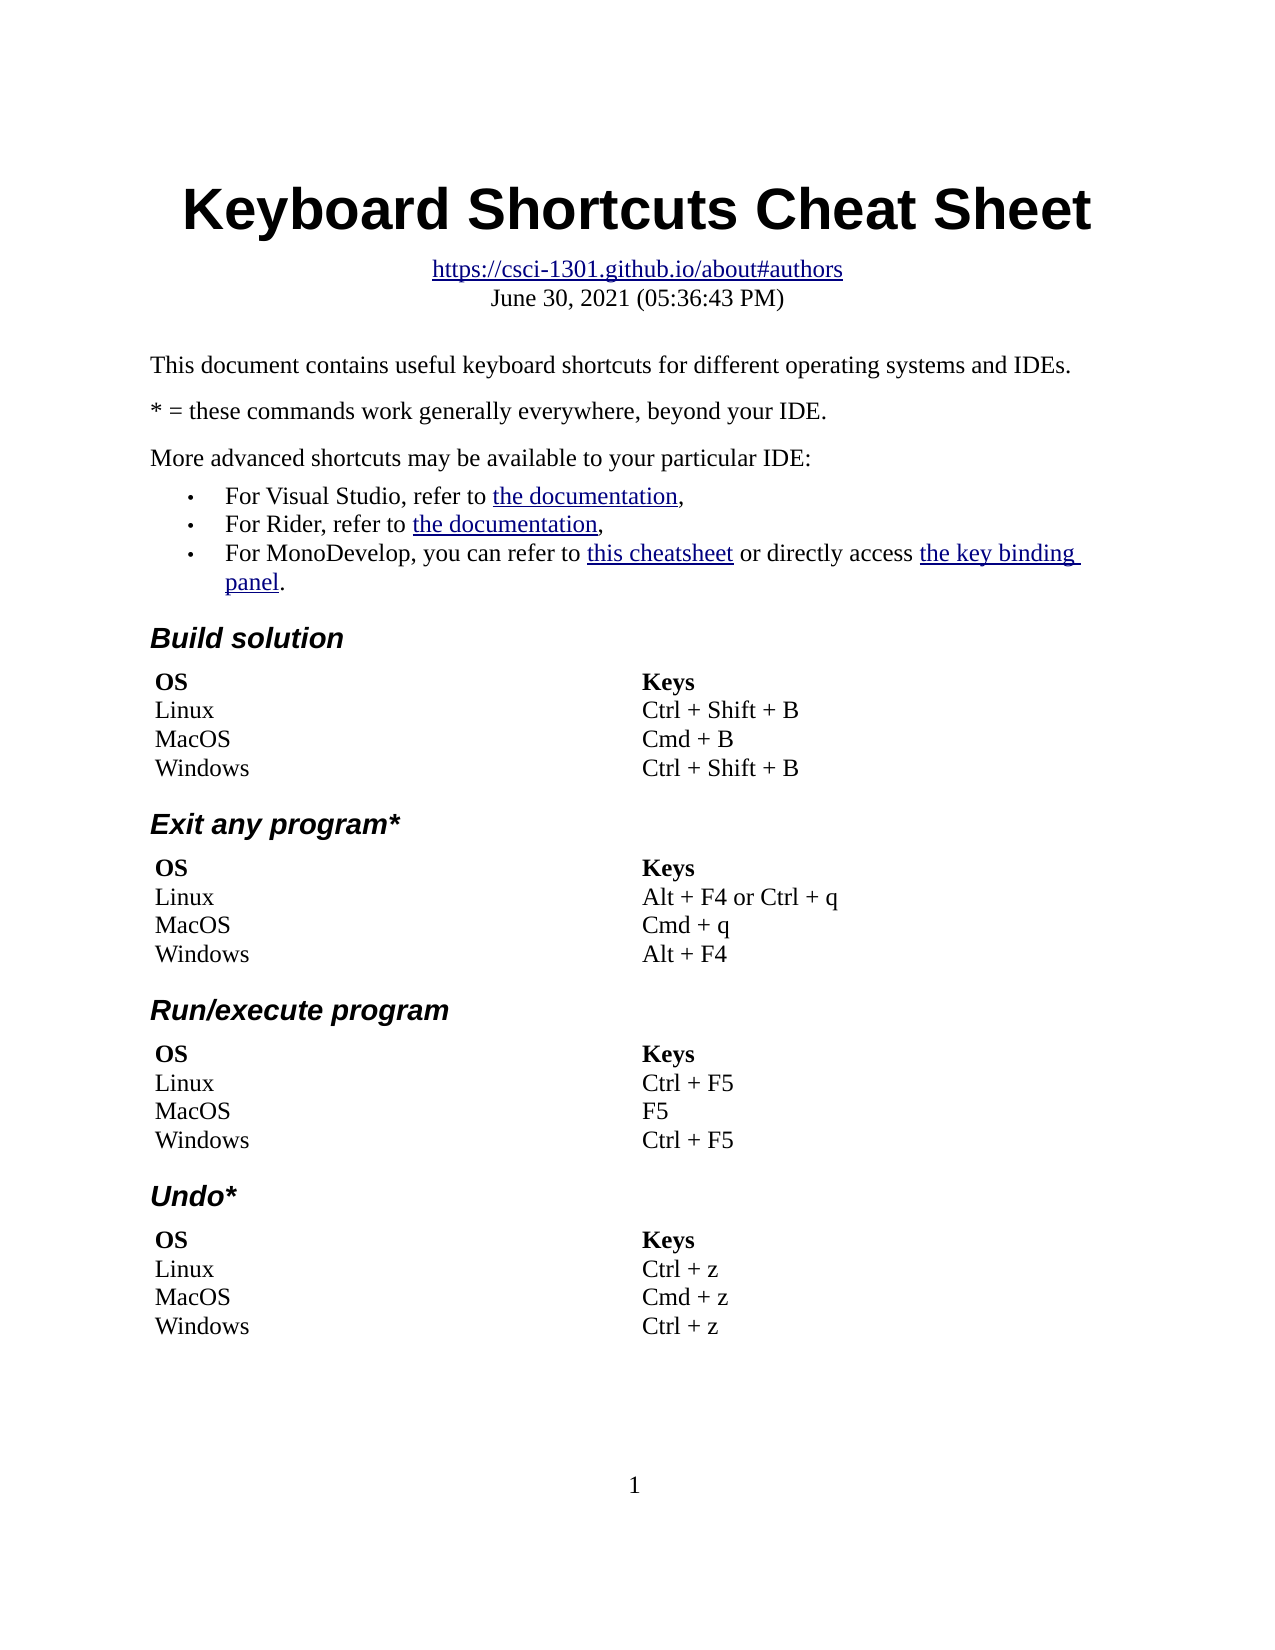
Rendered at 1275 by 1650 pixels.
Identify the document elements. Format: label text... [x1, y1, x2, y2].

table_cell Cmd + z [638, 1283, 1125, 1311]
subtitle Undo* [150, 1179, 1125, 1212]
table_cell Linux [150, 1068, 637, 1096]
table_cell MacOS [150, 910, 637, 939]
table_cell Linux [150, 882, 637, 910]
text https://csci-1301.github.io/about#authors [150, 254, 1125, 283]
table_cell Windows [150, 1311, 637, 1340]
table_cell Linux [150, 1254, 637, 1282]
list For Visual Studio, refer to the documentation, [187, 481, 1125, 509]
text June 30, 2021 (05:36:43 PM) [150, 283, 1125, 312]
table_header OS [150, 1225, 637, 1254]
table_cell Alt + F4 or Ctrl + q [638, 882, 1125, 910]
title Keyboard Shortcuts Cheat Sheet [150, 175, 1125, 242]
table_cell MacOS [150, 1283, 637, 1311]
table_cell Cmd + q [638, 910, 1125, 939]
table_header Keys [638, 667, 1125, 696]
table_cell Ctrl + Shift + B [638, 753, 1125, 782]
table_header Keys [638, 1225, 1125, 1254]
table_cell Ctrl + F5 [638, 1125, 1125, 1154]
subtitle Run/execute program [150, 993, 1125, 1026]
table_cell Ctrl + z [638, 1311, 1125, 1340]
table_cell Windows [150, 939, 637, 968]
subtitle Exit any program* [150, 807, 1125, 840]
table_cell Windows [150, 1125, 637, 1154]
table_cell MacOS [150, 1096, 637, 1125]
list For MonoDevelop, you can refer to this cheatsheet or directly access the key binding panel. [187, 538, 1125, 596]
text * = these commands work generally everywhere, beyond your IDE. [150, 396, 1125, 425]
table_header Keys [638, 1039, 1125, 1068]
table_cell Linux [150, 696, 637, 724]
table_header Keys [638, 853, 1125, 882]
table_cell Ctrl + F5 [638, 1068, 1125, 1096]
table_header OS [150, 1039, 637, 1068]
table_cell Windows [150, 753, 637, 782]
text This document contains useful keyboard shortcuts for different operating systems and IDEs. [150, 350, 1125, 378]
text More advanced shortcuts may be available to your particular IDE: [150, 443, 1125, 472]
subtitle Build solution [150, 621, 1125, 654]
table_cell MacOS [150, 724, 637, 753]
table_cell Ctrl + z [638, 1254, 1125, 1282]
table_cell Ctrl + Shift + B [638, 696, 1125, 724]
table_cell F5 [638, 1096, 1125, 1125]
list For Rider, refer to the documentation, [187, 509, 1125, 538]
table_cell Cmd + B [638, 724, 1125, 753]
table_cell Alt + F4 [638, 939, 1125, 968]
table_header OS [150, 667, 637, 696]
table_header OS [150, 853, 637, 882]
